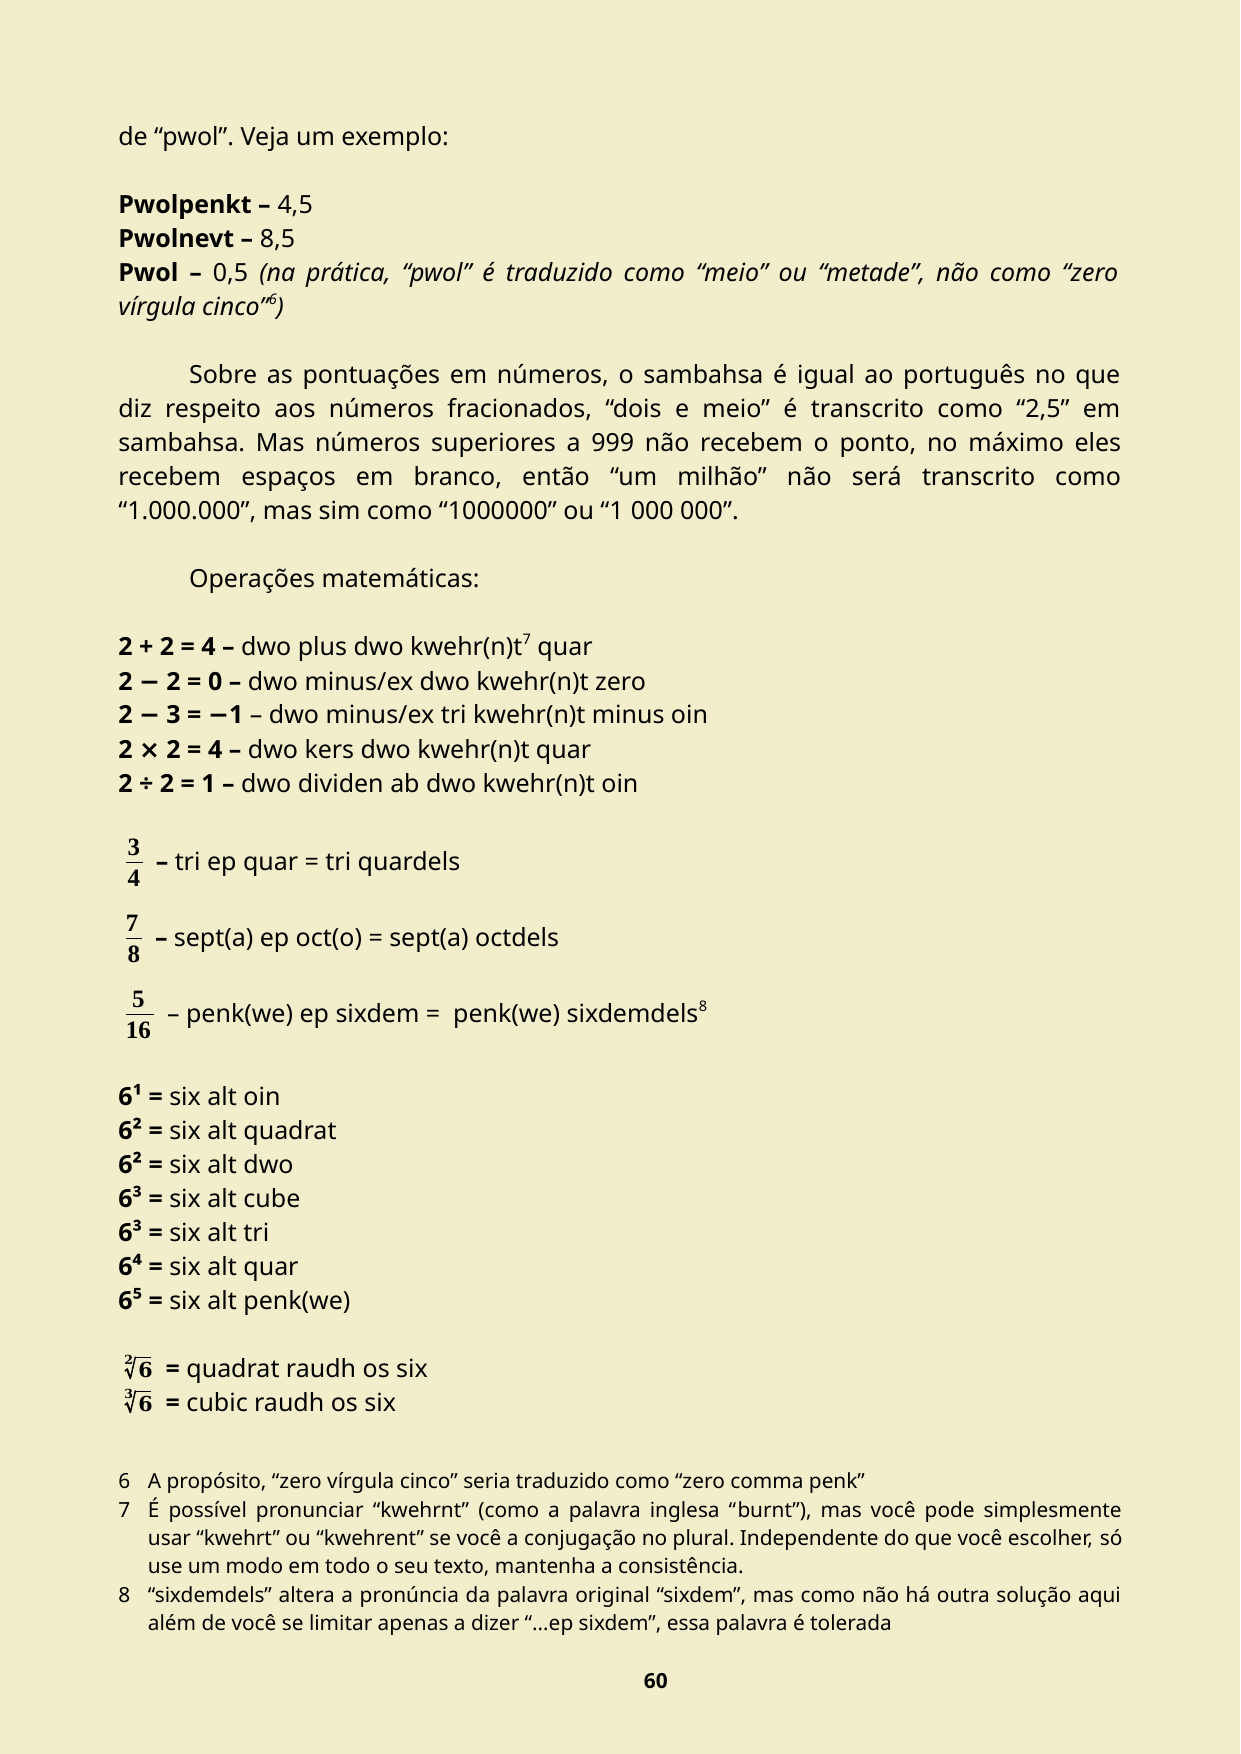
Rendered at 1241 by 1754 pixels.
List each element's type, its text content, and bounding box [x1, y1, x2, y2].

text Pwolpenkt – 4,5 [118, 186, 1122, 220]
text – penk(we) ep sixdem = penk(we) sixdemdels [118, 986, 1122, 1044]
text 2 ÷ 2 = 1 – dwo dividen ab dwo kwehr(n)t oin [118, 765, 1122, 799]
text – tri ep quar = tri quardels [118, 833, 1122, 892]
text Pwolnevt – 8,5 [118, 220, 1122, 254]
text 6¹ = six alt oin [118, 1078, 1122, 1113]
text Pwol – 0,5 (na prática, “pwol” é traduzido como “meio” ou “metade”, não como “zero vírgula cinco”) [118, 254, 1122, 322]
text A propósito, “zero vírgula cinco” seria traduzido como “zero comma penk” [118, 1466, 1122, 1495]
text – sept(a) ep oct(o) = sept(a) octdels [118, 909, 1122, 968]
text 6² = six alt dwo [118, 1147, 1122, 1181]
text 6² = six alt quadrat [118, 1113, 1122, 1147]
text É possível pronunciar “kwehrnt” (como a palavra inglesa “burnt”), mas você pode simplesmente usar “kwehrt” ou “kwehrent” se você a conjugação no plural. Independente do que você escolher, só use um modo em todo o seu texto, mantenha a consistência. [118, 1495, 1122, 1580]
text 2 + 2 = 4 – dwo plus dwo kwehr(n)t quar [118, 629, 1122, 663]
text Operações matemáticas: [118, 561, 1122, 595]
text 6⁵ = six alt penk(we) [118, 1283, 1122, 1317]
text 2 ⨯ 2 = 4 – dwo kers dwo kwehr(n)t quar [118, 731, 1122, 765]
text Sobre as pontuações em números, o sambahsa é igual ao português no que diz respeito aos números fracionados, “dois e meio” é transcrito como “2,5” em sambahsa. Mas números superiores a 999 não recebem o ponto, no máximo eles recebem espaços em branco, então “um milhão” não será transcrito como “1.000.000”, mas sim como “1000000” ou “1 000 000”. [118, 357, 1122, 527]
text = cubic raudh os six [118, 1385, 1122, 1419]
text de “pwol”. Veja um exemplo: [118, 118, 1122, 152]
text = quadrat raudh os six [118, 1351, 1122, 1385]
text 2 − 3 = −1 – dwo minus/ex tri kwehr(n)t minus oin [118, 697, 1122, 731]
text 6⁴ = six alt quar [118, 1249, 1122, 1283]
text “sixdemdels” altera a pronúncia da palavra original “sixdem”, mas como não há outra solução aqui além de você se limitar apenas a dizer “…ep sixdem”, essa palavra é tolerada [118, 1580, 1122, 1637]
text 2 − 2 = 0 – dwo minus/ex dwo kwehr(n)t zero [118, 663, 1122, 697]
text 6³ = six alt tri [118, 1215, 1122, 1249]
text 6³ = six alt cube [118, 1181, 1122, 1215]
